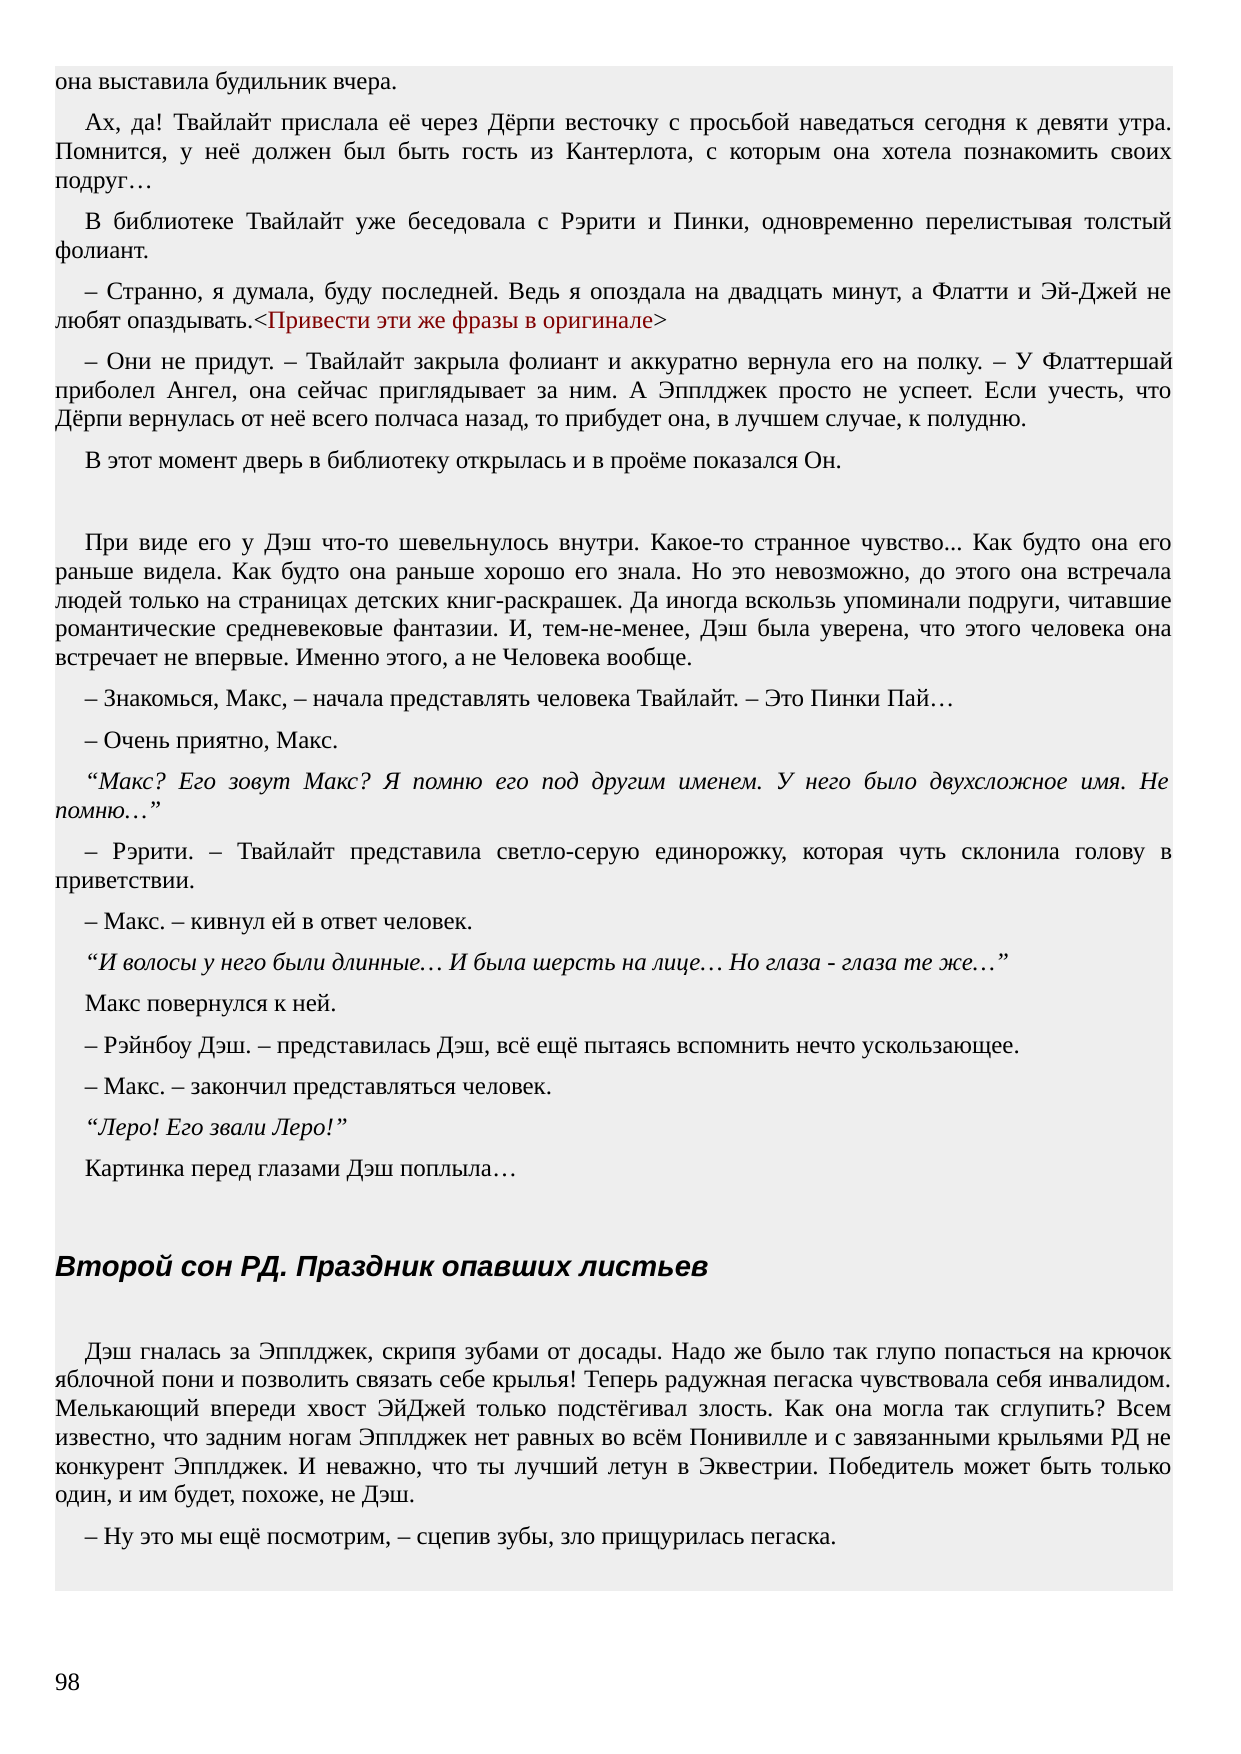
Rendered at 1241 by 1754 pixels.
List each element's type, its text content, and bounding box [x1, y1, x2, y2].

text При виде его у Дэш что-то шевельнулось внутри. Какое-то странное чувство... Как будто она его раньше видела. Как будто она раньше хорошо его знала. Но это невозможно, до этого она встречала людей только на страницах детских книг-раскрашек. Да иногда вскользь упоминали подруги, читавшие романтические средневековые фантазии. И, тем-не-менее, Дэш была уверена, что этого человека она встречает не впервые. Именно этого, а не Человека вообще. [55, 527, 1173, 671]
text – Ну это мы ещё посмотрим, – сцепив зубы, зло прищурилась пегаска. [55, 1521, 1173, 1549]
text “Макс? Его зовут Макс? Я помню его под другим именем. У него было двухсложное имя. Не помню…” [55, 766, 1173, 823]
text она выставила будильник вчера. [55, 66, 1173, 95]
text В этот момент дверь в библиотеку открылась и в проёме показался Он. [55, 445, 1173, 473]
text Картинка перед глазами Дэш поплыла… [55, 1153, 1173, 1182]
text – Они не придут. – Твайлайт закрыла фолиант и аккуратно вернула его на полку. – У Флаттершай приболел Ангел, она сейчас приглядывает за ним. А Эпплджек просто не успеет. Если учесть, что Дёрпи вернулась от неё всего полчаса назад, то прибудет она, в лучшем случае, к полудню. [55, 346, 1173, 432]
text В библиотеке Твайлайт уже беседовала с Рэрити и Пинки, одновременно перелистывая толстый фолиант. [55, 206, 1173, 263]
text “Леро! Его звали Леро!” [55, 1112, 1173, 1141]
subtitle Второй сон РД. Праздник опавших листьев [55, 1248, 1173, 1282]
text – Макс. – закончил представляться человек. [55, 1071, 1173, 1100]
text – Знакомься, Макс, – начала представлять человека Твайлайт. – Это Пинки Пай… [55, 683, 1173, 712]
text Дэш гналась за Эпплджек, скрипя зубами от досады. Надо же было так глупо попасться на крючок яблочной пони и позволить связать себе крылья! Теперь радужная пегаска чувствовала себя инвалидом. Мелькающий впереди хвост ЭйДжей только подстёгивал злость. Как она могла так сглупить? Всем известно, что задним ногам Эпплджек нет равных во всём Понивилле и с завязанными крыльями РД не конкурент Эпплджек. И неважно, что ты лучший летун в Эквестрии. Победитель может быть только один, и им будет, похоже, не Дэш. [55, 1336, 1173, 1508]
text Макс повернулся к ней. [55, 988, 1173, 1017]
text – Рэрити. – Твайлайт представила светло-серую единорожку, которая чуть склонила голову в приветствии. [55, 836, 1173, 893]
text – Странно, я думала, буду последней. Ведь я опоздала на двадцать минут, а Флатти и Эй-Джей не любят опаздывать.<Привести эти же фразы в оригинале> [55, 276, 1173, 333]
text “И волосы у него были длинные… И была шерсть на лице… Но глаза - глаза те же…” [55, 947, 1173, 976]
text Ах, да! Твайлайт прислала её через Дёрпи весточку с просьбой наведаться сегодня к девяти утра. Помнится, у неё должен был быть гость из Кантерлота, с которым она хотела познакомить своих подруг… [55, 107, 1173, 193]
text – Макс. – кивнул ей в ответ человек. [55, 906, 1173, 935]
text – Рэйнбоу Дэш. – представилась Дэш, всё ещё пытаясь вспомнить нечто ускользающее. [55, 1030, 1173, 1058]
text – Очень приятно, Макс. [55, 725, 1173, 753]
